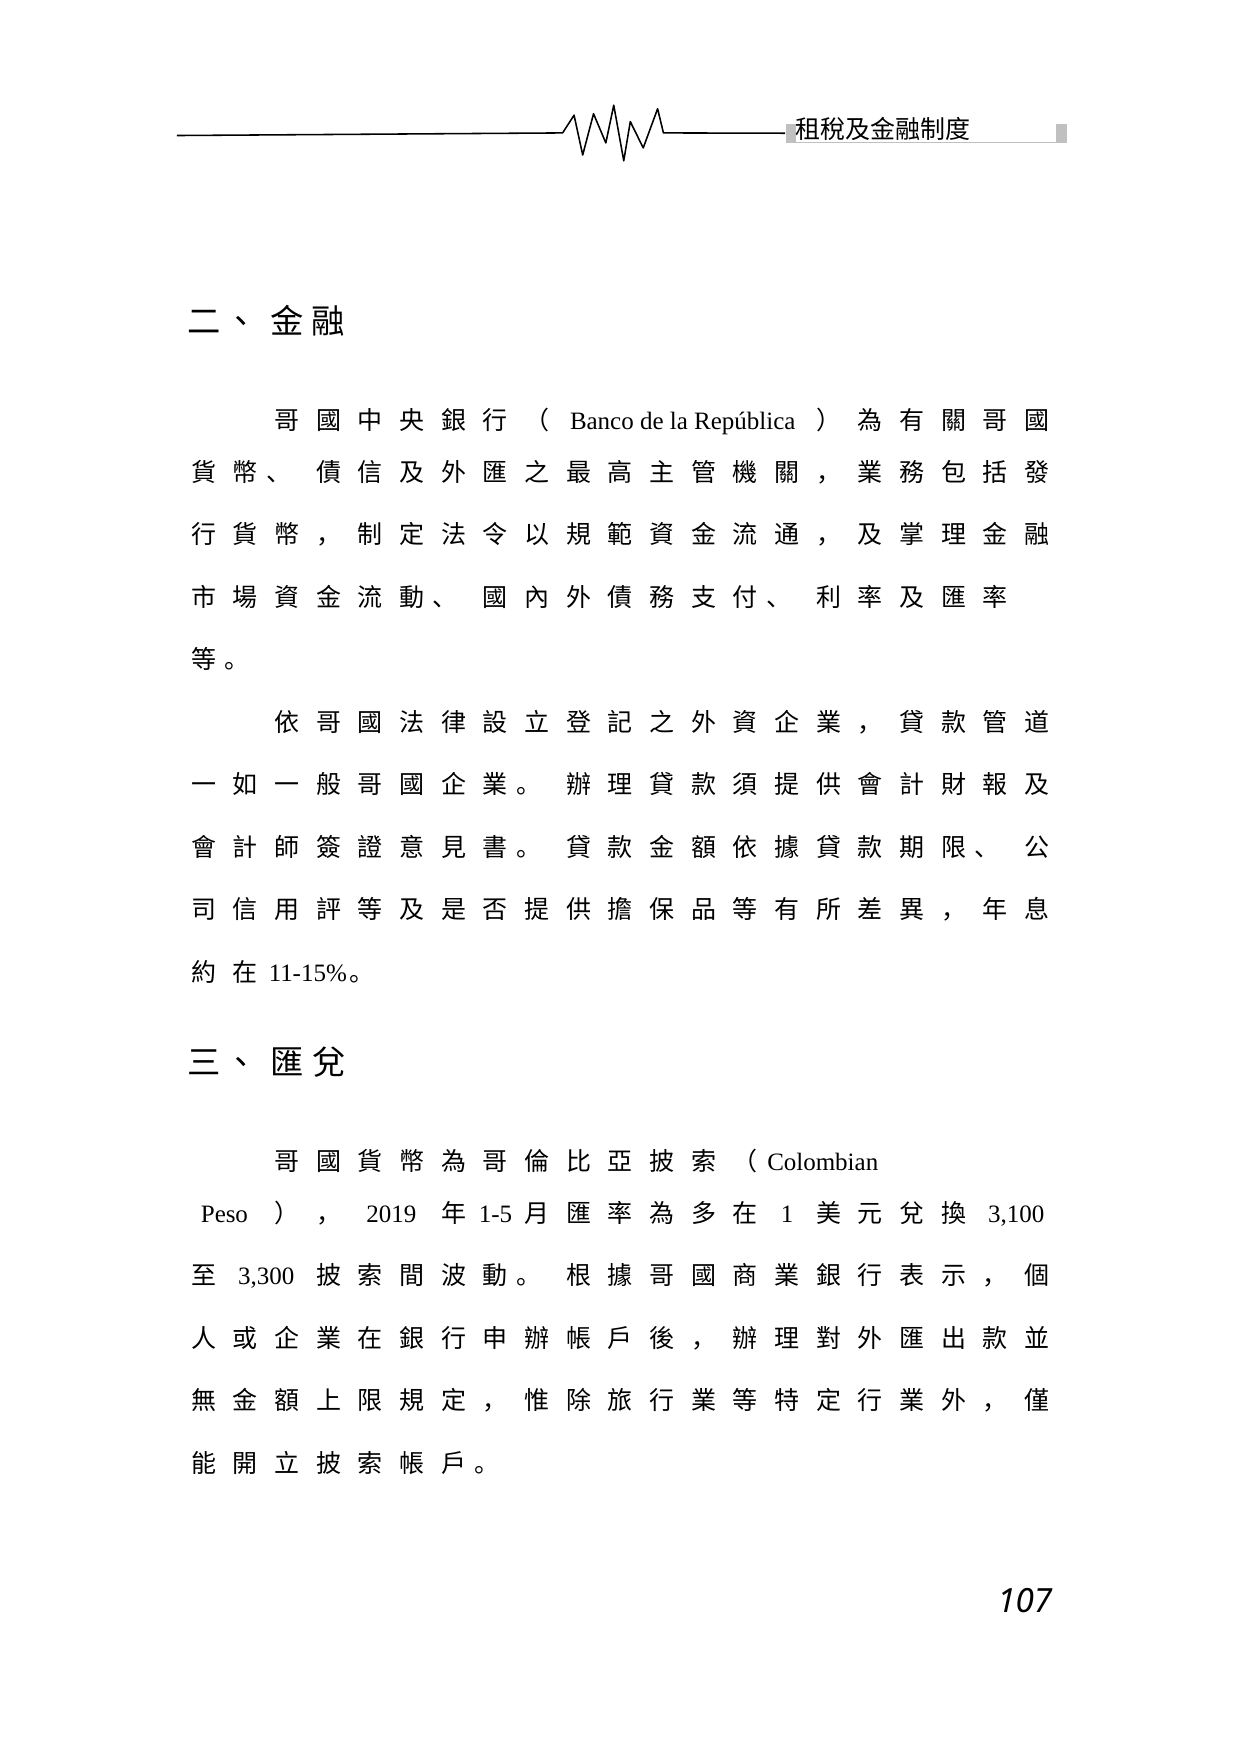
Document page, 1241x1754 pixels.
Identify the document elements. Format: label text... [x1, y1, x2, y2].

text 三、匯兌 [183, 1018, 1058, 1081]
text 依哥國法律設立登記之外資企業，貸款管道一如一般哥國企業。辦理貸款須提供會計財報及會計師簽證意見書。貸款金額依據貸款期限、公司信用評等及是否提供擔保品等有所差異，年息約在11-15%。 [183, 679, 1058, 991]
text 哥國貨幣為哥倫比亞披索（Colombian Peso），2019年1-5月匯率為多在1美元兌換3,100至3,300披索間波動。根據哥國商業銀行表示，個人或企業在銀行申辦帳戶後，辦理對外匯出款並無金額上限規定，惟除旅行業等特定行業外，僅能開立披索帳戶。 [183, 1107, 1058, 1482]
text 二、金融 [183, 277, 1058, 339]
text 哥國中央銀行（Banco de la República）為有關哥國貨幣、債信及外匯之最高主管機關，業務包括發行貨幣，制定法令以規範資金流通，及掌理金融市場資金流動、國內外債務支付、利率及匯率等。 [183, 366, 1058, 679]
